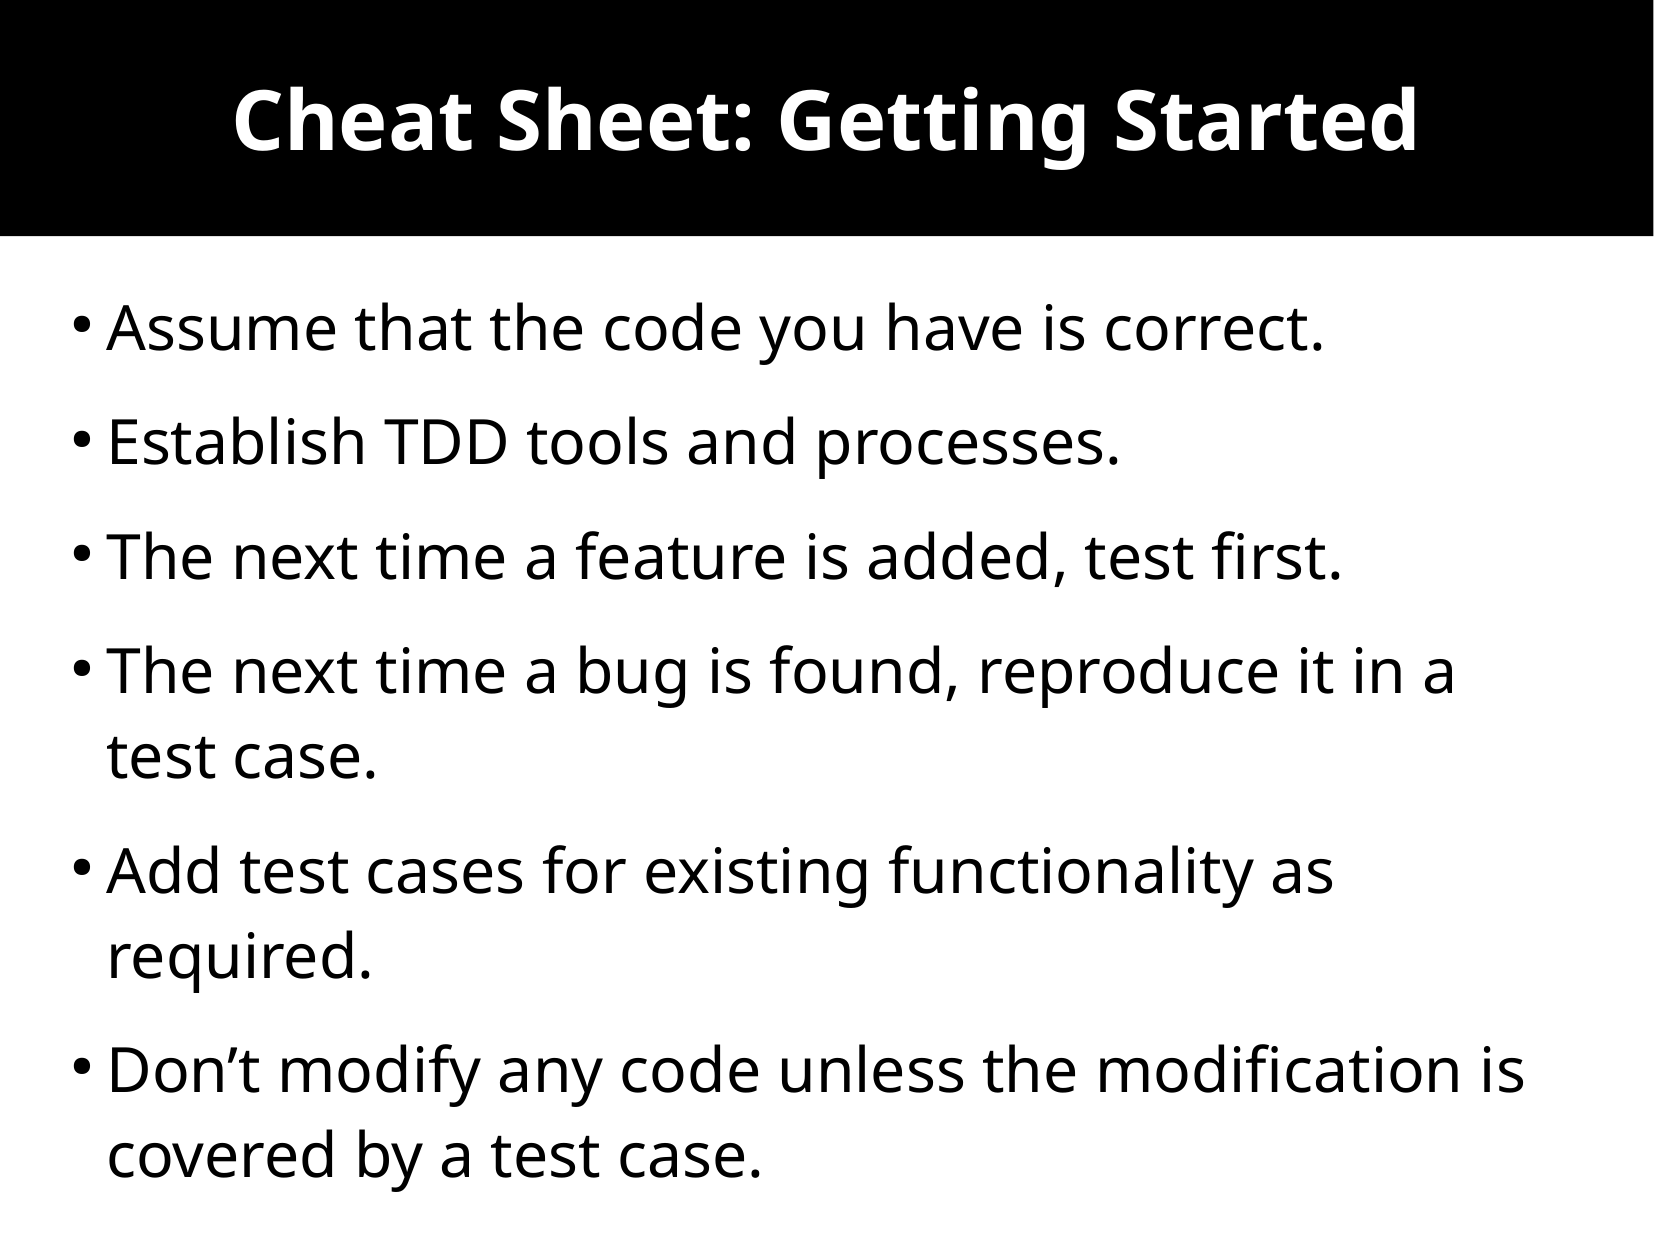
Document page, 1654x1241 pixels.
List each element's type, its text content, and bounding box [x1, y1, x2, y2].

text_box Assume that the code you have is correct. Establish TDD tools and processes. The next time a feature is added, test first. The next time a bug is found, reproduce it in a test case. Add test cases for existing functionality as required. Don’t modify any code unless the modification is covered by a test case. [70, 283, 1560, 1217]
subtitle Cheat Sheet: Getting Started [0, 0, 1654, 237]
